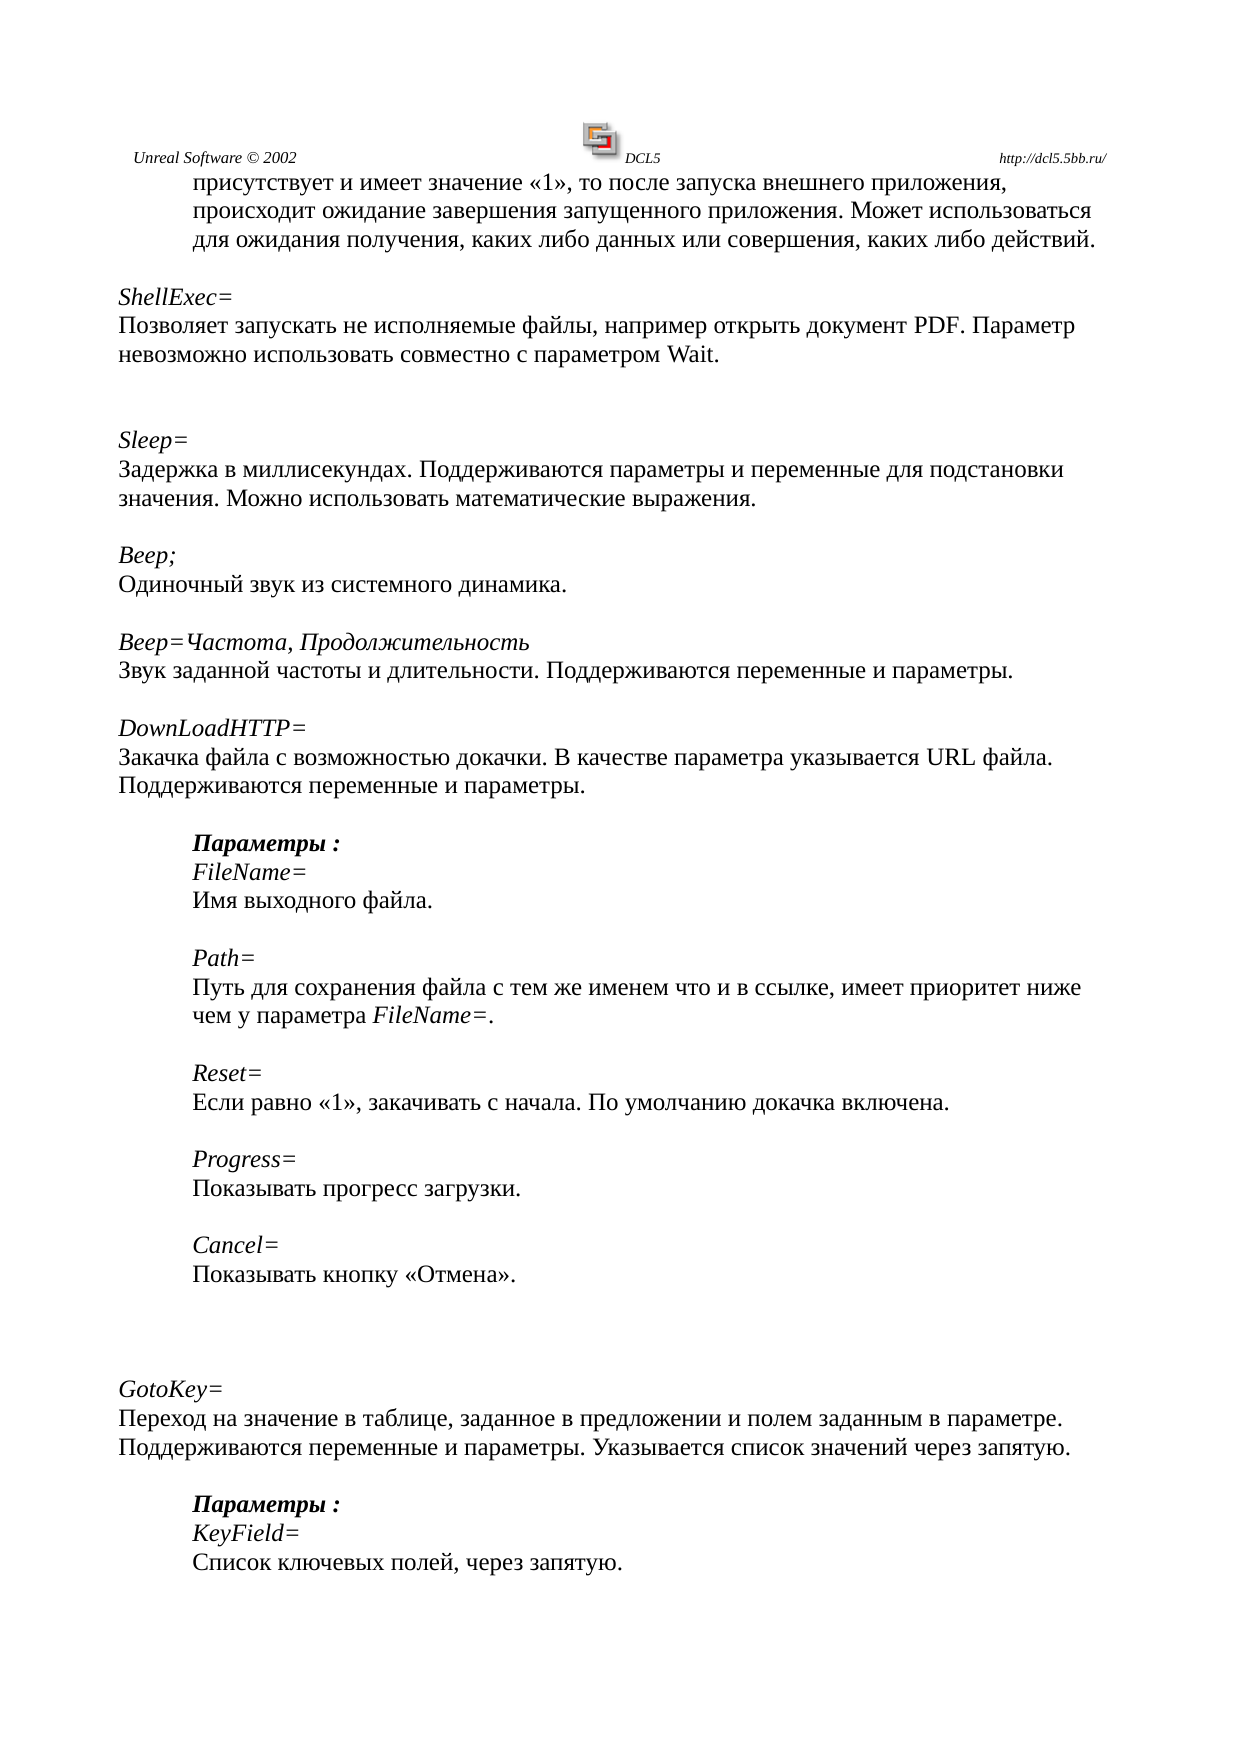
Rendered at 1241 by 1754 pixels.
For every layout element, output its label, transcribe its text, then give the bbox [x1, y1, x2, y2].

subtitle Sleep= [118, 425, 1122, 454]
text присутствует и имеет значение «1», то после запуска внешнего приложения, происходит ожидание завершения запущенного приложения. Может использоваться для ожидания получения, каких либо данных или совершения, каких либо действий. [193, 167, 1122, 253]
text Имя выходного файла. [118, 885, 1122, 914]
text Progress= [118, 1144, 1122, 1173]
text KeyField= [118, 1518, 1122, 1547]
text DownLoadHTTP= [118, 713, 1122, 742]
text Задержка в миллисекундах. Поддерживаются параметры и переменные для подстановки значения. Можно использовать математические выражения. [118, 454, 1122, 512]
text Одиночный звук из системного динамика. [118, 569, 1122, 598]
text Закачка файла с возможностью докачки. В качестве параметра указывается URL файла. Поддерживаются переменные и параметры. [118, 742, 1122, 799]
text Переход на значение в таблице, заданное в предложении и полем заданным в параметре. Поддерживаются переменные и параметры. Указывается список значений через запятую. [118, 1403, 1122, 1460]
text Path= [118, 943, 1122, 972]
text Позволяет запускать не исполняемые файлы, например открыть документ PDF. Параметр невозможно использовать совместно с параметром Wait. [118, 310, 1122, 368]
text FileName= [118, 857, 1122, 885]
text Список ключевых полей, через запятую. [118, 1547, 1122, 1575]
text Показывать прогресс загрузки. [118, 1173, 1122, 1202]
text Показывать кнопку «Отмена». [118, 1259, 1122, 1288]
text Cancel= [118, 1230, 1122, 1259]
text Звук заданной частоты и длительности. Поддерживаются переменные и параметры. [118, 655, 1122, 684]
text чем у параметра FileName=. [118, 1000, 1122, 1029]
text Параметры : [118, 1489, 1122, 1518]
text Reset= [118, 1058, 1122, 1087]
text Путь для сохранения файла с тем же именем что и в ссылке, имеет приоритет ниже [118, 972, 1122, 1000]
text Параметры : [118, 828, 1122, 857]
text ShellExec= [118, 282, 1122, 310]
subtitle GotoKey= [118, 1374, 1122, 1403]
text Beep; [118, 540, 1122, 569]
text Если равно «1», закачивать с начала. По умолчанию докачка включена. [118, 1087, 1122, 1115]
text Beep=Частота, Продолжительность [118, 627, 1122, 655]
picture [579, 118, 625, 164]
